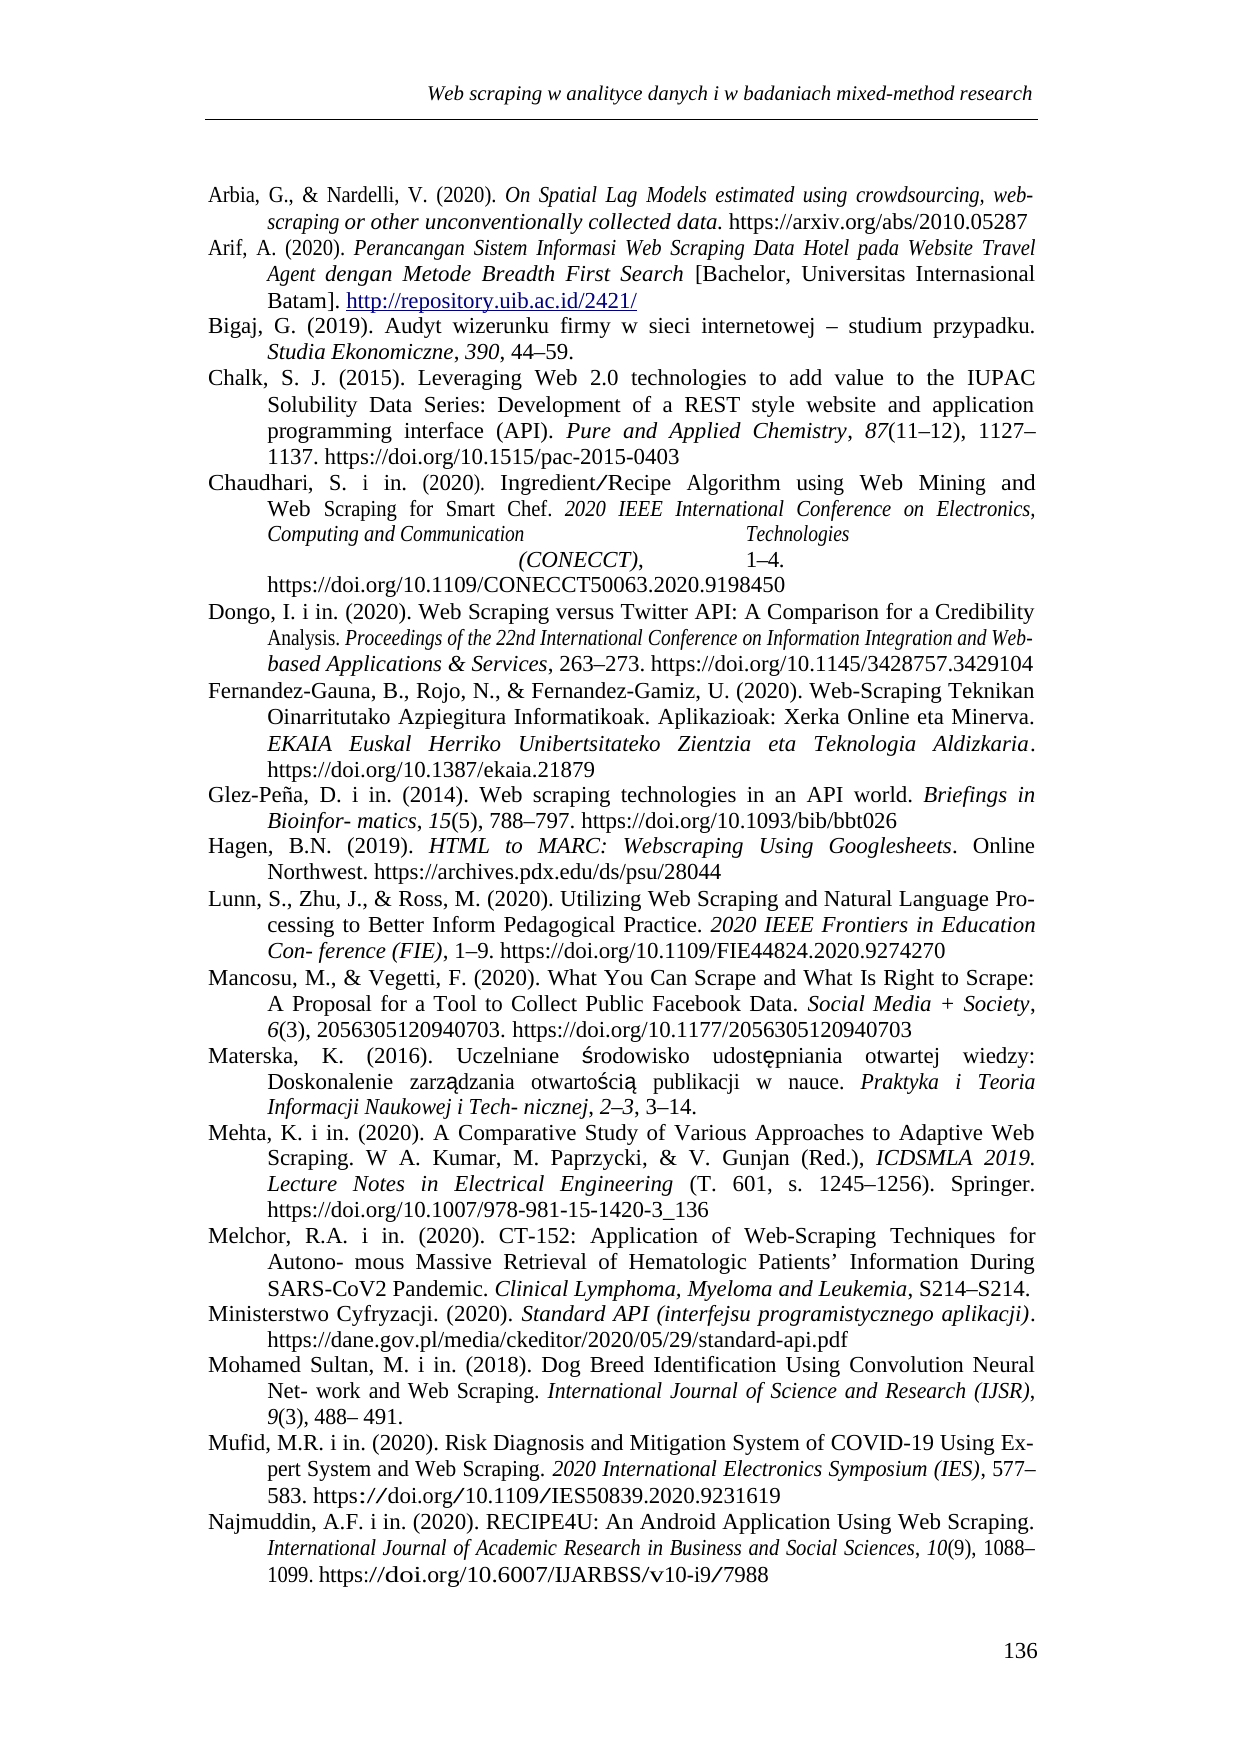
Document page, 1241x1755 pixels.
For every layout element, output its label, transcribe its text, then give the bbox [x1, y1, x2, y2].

text Arbia, G., & Nardelli, V. (2020). On Spatial Lag Models estimated using crowdsourcing, web-scraping or other unconventionally collected data. https://arxiv.org/abs/2010.05287 [208, 181, 1036, 234]
text Fernandez-Gauna, B., Rojo, N., & Fernandez-Gamiz, U. (2020). Web-Scraping Teknikan Oinarritutako Azpiegitura Informatikoak. Aplikazioak: Xerka Online eta Minerva. EKAIA Euskal Herriko Unibertsitateko Zientzia eta Teknologia Aldizkaria. https://doi.org/10.1387/ekaia.21879 [208, 677, 1036, 782]
text Ministerstwo Cyfryzacji. (2020). Standard API (interfejsu programistycznego aplikacji). https://dane.gov.pl/media/ckeditor/2020/05/29/standard-api.pdf [208, 1301, 1036, 1352]
text Mancosu, M., & Vegetti, F. (2020). What You Can Scrape and What Is Right to Scrape: A Proposal for a Tool to Collect Public Facebook Data. Social Media + Society, 6(3), 2056305120940703. https://doi.org/10.1177/2056305120940703 [208, 964, 1036, 1043]
text Web scraping w analityce danych i w badaniach mixed-method research [253, 81, 1208, 105]
text Bigaj, G. (2019). Audyt wizerunku firmy w sieci internetowej – studium przypadku. Studia Ekonomiczne, 390, 44–59. [208, 313, 1036, 364]
text Dongo, I. i in. (2020). Web Scraping versus Twitter API: A Comparison for a Credibility Analysis. Proceedings of the 22nd International Conference on Information Integration and Web- based Applications & Services, 263–273. https://doi.org/10.1145/3428757.3429104 [208, 598, 1036, 677]
text Arif, A. (2020). Perancangan Sistem Informasi Web Scraping Data Hotel pada Website Travel Agent dengan Metode Breadth First Search [Bachelor, Universitas Internasional Batam]. http://repository.uib.ac.id/2421/ [208, 234, 1036, 313]
text Mufid, M.R. i in. (2020). Risk Diagnosis and Mitigation System of COVID-19 Using Ex- pert System and Web Scraping. 2020 International Electronics Symposium (IES), 577– 583. https://doi.org/10.1109/IES50839.2020.9231619 [208, 1429, 1036, 1508]
text Materska, K. (2016). Uczelniane środowisko udostępniania otwartej wiedzy: Doskonalenie zarządzania otwartością publikacji w nauce. Praktyka i Teoria Informacji Naukowej i Tech- nicznej, 2–3, 3–14. [208, 1043, 1036, 1120]
text Glez-Peña, D. i in. (2014). Web scraping technologies in an API world. Briefings in Bioinfor- matics, 15(5), 788–797. https://doi.org/10.1093/bib/bbt026 [208, 782, 1036, 833]
text Mehta, K. i in. (2020). A Comparative Study of Various Approaches to Adaptive Web Scraping. W A. Kumar, M. Paprzycki, & V. Gunjan (Red.), ICDSMLA 2019. Lecture Notes in Electrical Engineering (T. 601, s. 1245–1256). Springer. https://doi.org/10.1007/978-981-15-1420-3_136 [208, 1120, 1036, 1222]
text Najmuddin, A.F. i in. (2020). RECIPE4U: An Android Application Using Web Scraping. International Journal of Academic Research in Business and Social Sciences, 10(9), 1088–1099. https://doi.org/10.6007/IJARBSS/v10-i9/7988 [208, 1508, 1036, 1587]
text Chalk, S. J. (2015). Leveraging Web 2.0 technologies to add value to the IUPAC Solubility Data Series: Development of a REST style website and application programming interface (API). Pure and Applied Chemistry, 87(11–12), 1127–1137. https://doi.org/10.1515/pac-2015-0403 [208, 364, 1036, 470]
text Mohamed Sultan, M. i in. (2018). Dog Breed Identification Using Convolution Neural Net- work and Web Scraping. International Journal of Science and Research (IJSR), 9(3), 488– 491. [208, 1352, 1036, 1429]
text Hagen, B.N. (2019). HTML to MARC: Webscraping Using Googlesheets. Online Northwest. https://archives.pdx.edu/ds/psu/28044 [208, 833, 1036, 884]
text Melchor, R.A. i in. (2020). CT-152: Application of Web-Scraping Techniques for Autono- mous Massive Retrieval of Hematologic Patients’ Information During SARS-CoV2 Pandemic. Clinical Lymphoma, Myeloma and Leukemia, S214–S214. [208, 1222, 1036, 1301]
text Chaudhari, S. i in. (2020). Ingredient/Recipe Algorithm using Web Mining and Web Scraping for Smart Chef. 2020 IEEE International Conference on Electronics, Computing and Communication Technologies (CONECCT), 1–4. https://doi.org/10.1109/CONECCT50063.2020.9198450 [208, 470, 1036, 598]
text Lunn, S., Zhu, J., & Ross, M. (2020). Utilizing Web Scraping and Natural Language Pro- cessing to Better Inform Pedagogical Practice. 2020 IEEE Frontiers in Education Con- ference (FIE), 1–9. https://doi.org/10.1109/FIE44824.2020.9274270 [208, 884, 1036, 964]
